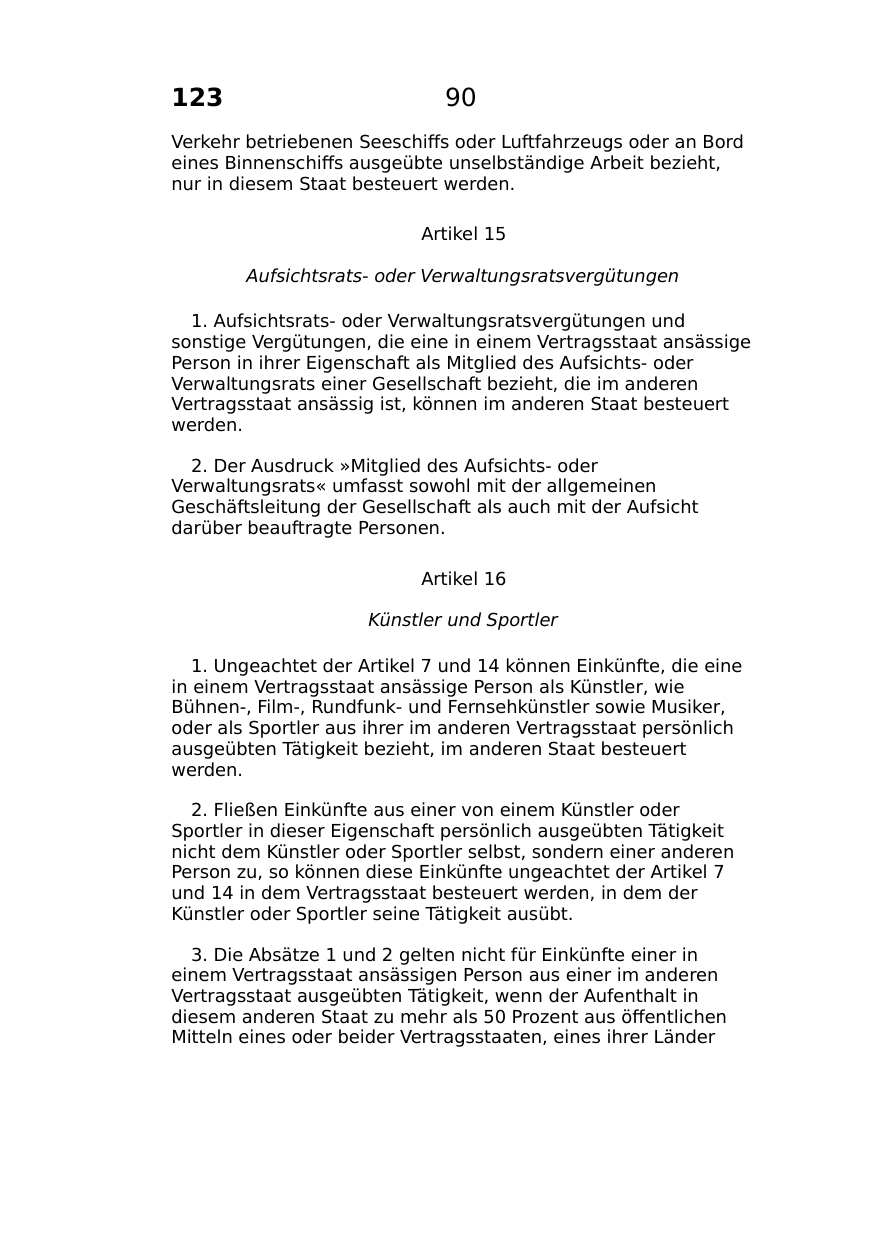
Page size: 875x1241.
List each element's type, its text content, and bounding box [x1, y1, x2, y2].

subtitle Artikel 15 Aufsichtsrats- oder Verwaltungsratsvergütungen [171, 224, 756, 286]
text 2. Der Ausdruck »Mitglied des Aufsichts- oder Verwaltungsrats« umfasst sowohl mit der allgemeinen Geschäftsleitung der Gesellschaft als auch mit der Aufsicht darüber beauftragte Personen. [171, 456, 756, 538]
text Verkehr betriebenen Seeschiffs oder Luftfahrzeugs oder an Bord eines Binnenschiffs ausgeübte unselbständige Arbeit bezieht, nur in diesem Staat besteuert werden. [171, 132, 756, 194]
text 1. Aufsichtsrats- oder Verwaltungsratsvergütungen und sonstige Vergütungen, die eine in einem Vertragsstaat ansässige Person in ihrer Eigenschaft als Mitglied des Aufsichts- oder Verwaltungsrats einer Gesellschaft bezieht, die im anderen Vertragsstaat ansässig ist, können im anderen Staat besteuert werden. [171, 311, 756, 436]
text 2. Fließen Einkünfte aus einer von einem Künstler oder Sportler in dieser Eigenschaft persönlich ausgeübten Tätigkeit nicht dem Künstler oder Sportler selbst, sondern einer anderen Person zu, so können diese Einkünfte ungeachtet der Artikel 7 und 14 in dem Vertragsstaat besteuert werden, in dem der Künstler oder Sportler seine Tätigkeit ausübt. [171, 800, 756, 924]
text 1. Ungeachtet der Artikel 7 und 14 können Einkünfte, die eine in einem Vertragsstaat ansässige Person als Künstler, wie Bühnen-, Film-, Rundfunk- und Fernsehkünstler sowie Musiker, oder als Sportler aus ihrer im anderen Vertragsstaat persönlich ausgeübten Tätigkeit bezieht, im anderen Staat besteuert werden. [171, 656, 756, 780]
subtitle Artikel 16 Künstler und Sportler [171, 568, 756, 631]
text 3. Die Absätze 1 und 2 gelten nicht für Einkünfte einer in einem Vertragsstaat ansässigen Person aus einer im anderen Vertragsstaat ausgeübten Tätigkeit, wenn der Aufenthalt in diesem anderen Staat zu mehr als 50 Prozent aus öffentlichen Mitteln eines oder beider Vertragsstaaten, eines ihrer Länder [171, 944, 756, 1048]
